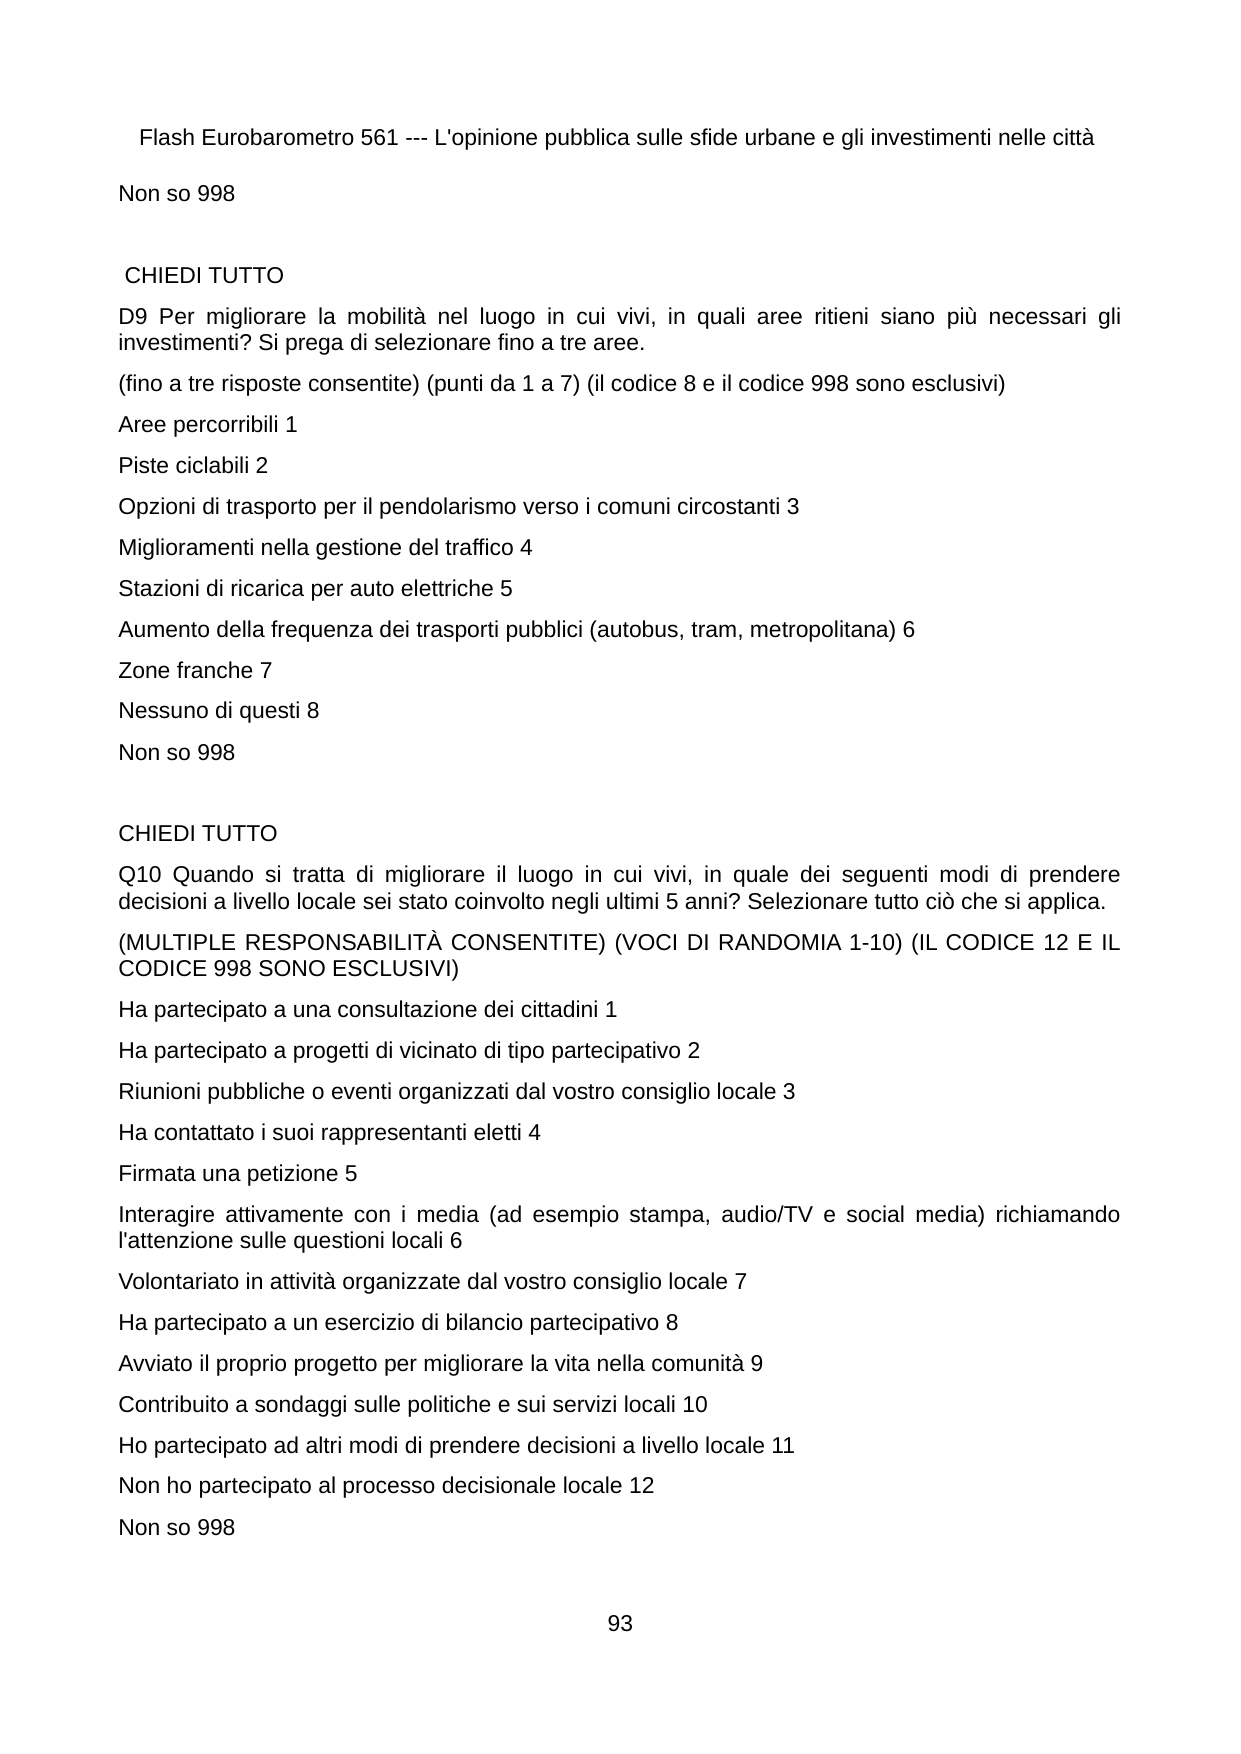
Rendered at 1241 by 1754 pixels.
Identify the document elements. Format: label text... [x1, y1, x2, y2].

text Non so 998 [118, 180, 1122, 206]
text Non so 998 [118, 1513, 1122, 1540]
text CHIEDI TUTTO [118, 262, 1122, 288]
text Zone franche 7 [118, 657, 1122, 683]
text Q10 Quando si tratta di migliorare il luogo in cui vivi, in quale dei seguenti modi di prendere decisioni a livello locale sei stato coinvolto negli ultimi 5 anni? Selezionare tutto ciò che si applica. [118, 861, 1122, 914]
text Interagire attivamente con i media (ad esempio stampa, audio/TV e social media) richiamando l'attenzione sulle questioni locali 6 [118, 1201, 1122, 1253]
text Aree percorribili 1 [118, 411, 1122, 437]
text Non so 998 [118, 738, 1122, 765]
text Firmata una petizione 5 [118, 1159, 1122, 1186]
text Ha partecipato a progetti di vicinato di tipo partecipativo 2 [118, 1037, 1122, 1063]
text Piste ciclabili 2 [118, 452, 1122, 478]
text Ha partecipato a una consultazione dei cittadini 1 [118, 996, 1122, 1022]
text Ho partecipato ad altri modi di prendere decisioni a livello locale 11 [118, 1432, 1122, 1458]
text Ha partecipato a un esercizio di bilancio partecipativo 8 [118, 1309, 1122, 1335]
text Miglioramenti nella gestione del traffico 4 [118, 534, 1122, 560]
text Riunioni pubbliche o eventi organizzati dal vostro consiglio locale 3 [118, 1078, 1122, 1104]
text Contribuito a sondaggi sulle politiche e sui servizi locali 10 [118, 1391, 1122, 1417]
text Stazioni di ricarica per auto elettriche 5 [118, 575, 1122, 601]
text (MULTIPLE RESPONSABILITÀ CONSENTITE) (VOCI DI RANDOMIA 1-10) (IL CODICE 12 E IL CODICE 998 SONO ESCLUSIVI) [118, 928, 1122, 981]
text CHIEDI TUTTO [118, 820, 1122, 847]
text Avviato il proprio progetto per migliorare la vita nella comunità 9 [118, 1350, 1122, 1376]
text Opzioni di trasporto per il pendolarismo verso i comuni circostanti 3 [118, 493, 1122, 519]
text Ha contattato i suoi rappresentanti eletti 4 [118, 1119, 1122, 1145]
text Nessuno di questi 8 [118, 697, 1122, 724]
text Aumento della frequenza dei trasporti pubblici (autobus, tram, metropolitana) 6 [118, 616, 1122, 642]
text (fino a tre risposte consentite) (punti da 1 a 7) (il codice 8 e il codice 998 sono esclusivi) [118, 370, 1122, 396]
text D9 Per migliorare la mobilità nel luogo in cui vivi, in quali aree ritieni siano più necessari gli investimenti? Si prega di selezionare fino a tre aree. [118, 303, 1122, 355]
text Non ho partecipato al processo decisionale locale 12 [118, 1472, 1122, 1499]
text Volontariato in attività organizzate dal vostro consiglio locale 7 [118, 1268, 1122, 1294]
